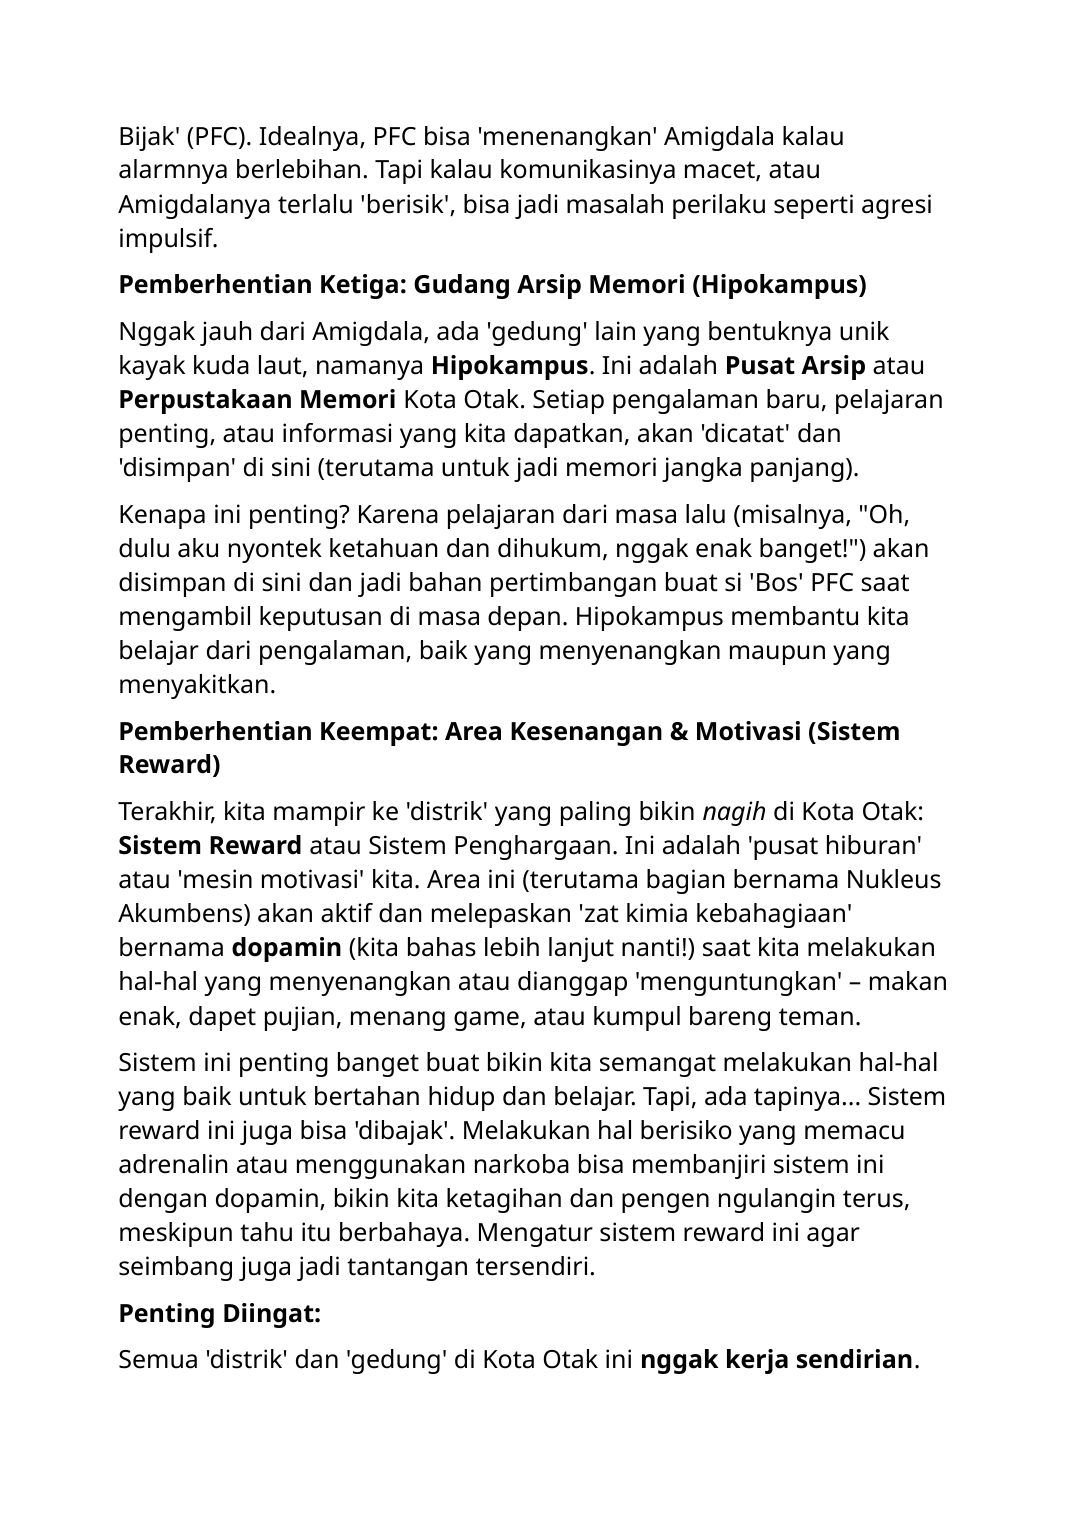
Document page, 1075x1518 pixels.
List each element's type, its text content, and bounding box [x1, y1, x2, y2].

text Semua 'distrik' dan 'gedung' di Kota Otak ini nggak kerja sendirian. [118, 1342, 957, 1376]
text Kenapa ini penting? Karena pelajaran dari masa lalu (misalnya, "Oh, dulu aku nyontek ketahuan dan dihukum, nggak enak banget!") akan disimpan di sini dan jadi bahan pertimbangan buat si 'Bos' PFC saat mengambil keputusan di masa depan. Hipokampus membantu kita belajar dari pengalaman, baik yang menyenangkan maupun yang menyakitkan. [118, 496, 957, 701]
text Terakhir, kita mampir ke 'distrik' yang paling bikin nagih di Kota Otak: Sistem Reward atau Sistem Penghargaan. Ini adalah 'pusat hiburan' atau 'mesin motivasi' kita. Area ini (terutama bagian bernama Nukleus Akumbens) akan aktif dan melepaskan 'zat kimia kebahagiaan' bernama dopamin (kita bahas lebih lanjut nanti!) saat kita melakukan hal-hal yang menyenangkan atau dianggap 'menguntungkan' – makan enak, dapet pujian, menang game, atau kumpul bareng teman. [118, 794, 957, 1032]
text Bijak' (PFC). Idealnya, PFC bisa 'menenangkan' Amigdala kalau alarmnya berlebihan. Tapi kalau komunikasinya macet, atau Amigdalanya terlalu 'berisik', bisa jadi masalah perilaku seperti agresi impulsif. [118, 118, 957, 254]
text Penting Diingat: [118, 1296, 957, 1330]
text Pemberhentian Keempat: Area Kesenangan & Motivasi (Sistem Reward) [118, 713, 957, 781]
text Sistem ini penting banget buat bikin kita semangat melakukan hal-hal yang baik untuk bertahan hidup dan belajar. Tapi, ada tapinya... Sistem reward ini juga bisa 'dibajak'. Melakukan hal berisiko yang memacu adrenalin atau menggunakan narkoba bisa membanjiri sistem ini dengan dopamin, bikin kita ketagihan dan pengen ngulangin terus, meskipun tahu itu berbahaya. Mengatur sistem reward ini agar seimbang juga jadi tantangan tersendiri. [118, 1045, 957, 1283]
text Pemberhentian Ketiga: Gudang Arsip Memori (Hipokampus) [118, 267, 957, 301]
text Nggak jauh dari Amigdala, ada 'gedung' lain yang bentuknya unik kayak kuda laut, namanya Hipokampus. Ini adalah Pusat Arsip atau Perpustakaan Memori Kota Otak. Setiap pengalaman baru, pelajaran penting, atau informasi yang kita dapatkan, akan 'dicatat' dan 'disimpan' di sini (terutama untuk jadi memori jangka panjang). [118, 313, 957, 484]
